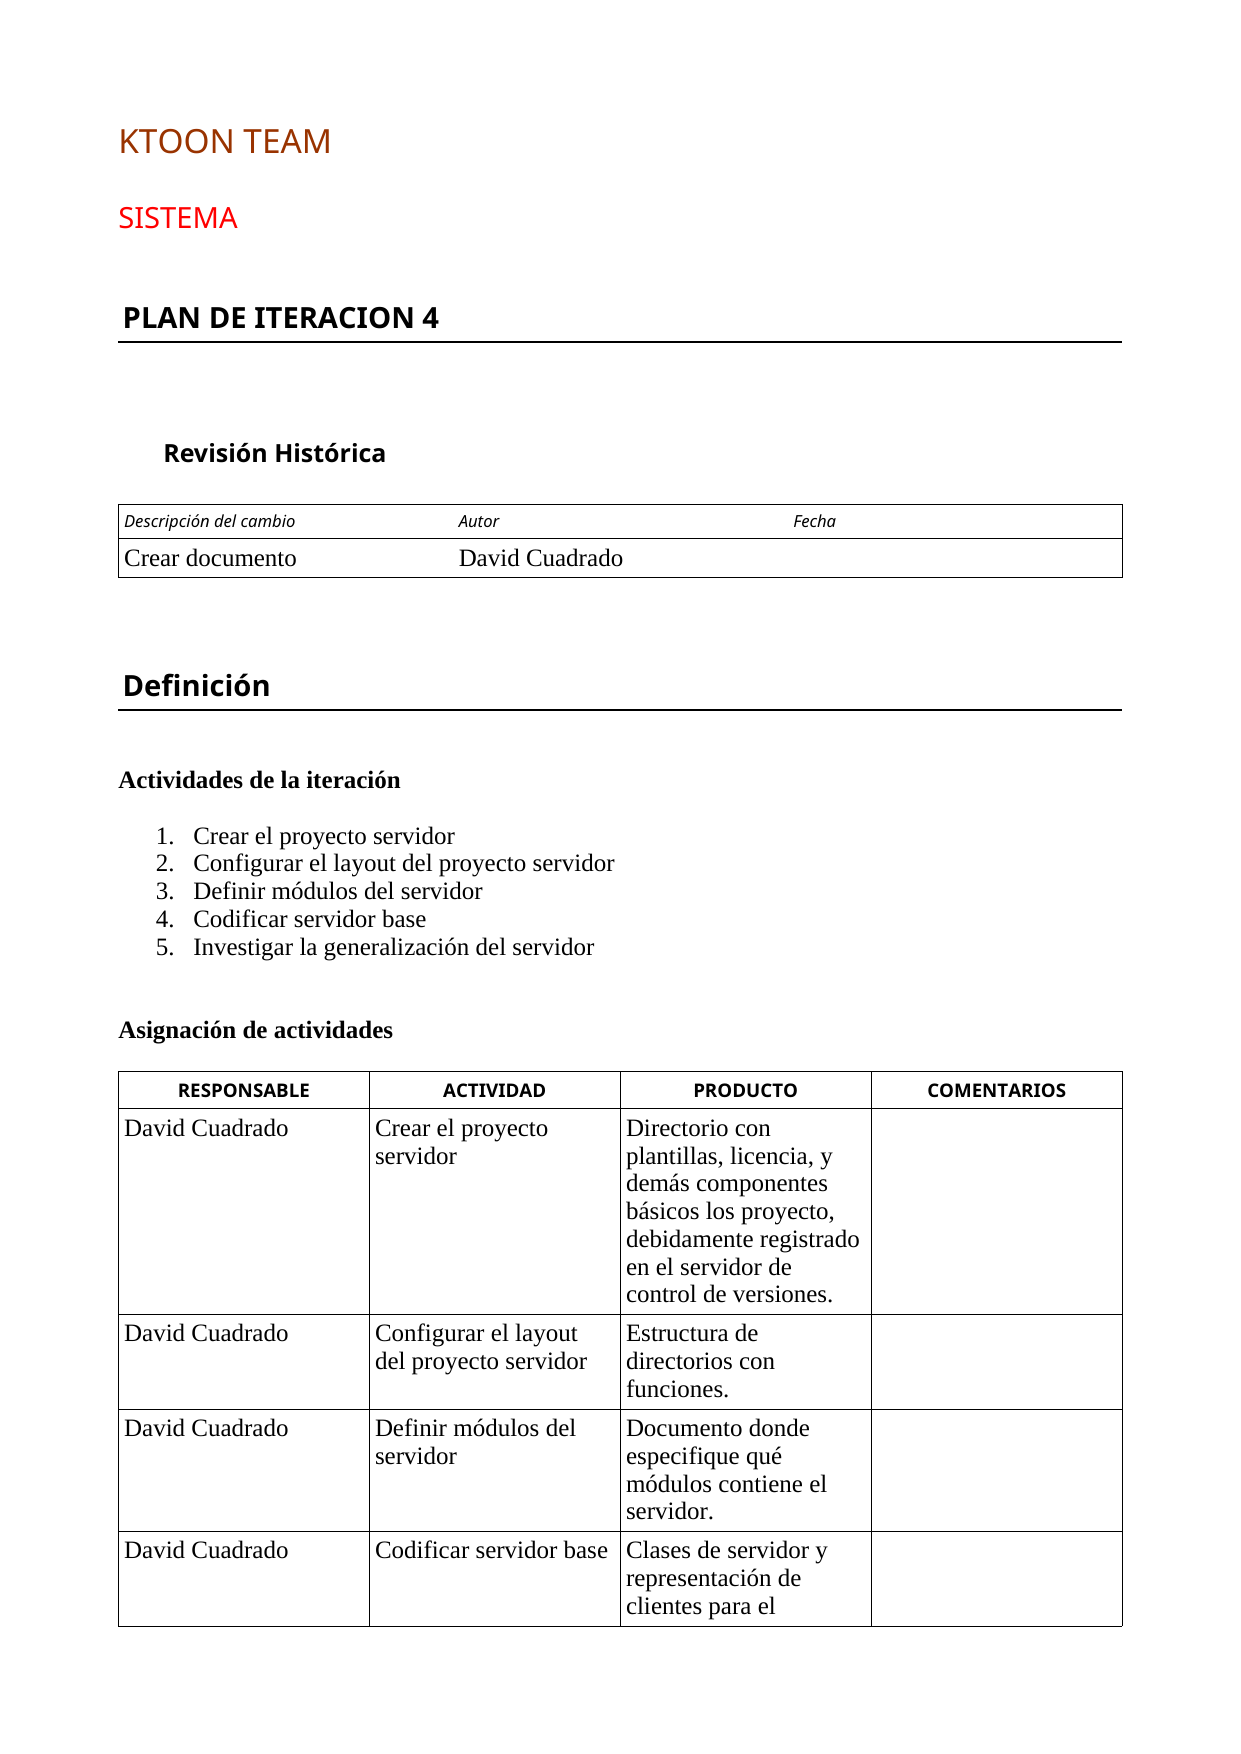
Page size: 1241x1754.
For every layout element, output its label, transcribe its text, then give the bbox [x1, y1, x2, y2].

table_header COMENTARIOS [872, 1072, 1122, 1108]
table_cell David Cuadrado [119, 1532, 369, 1626]
table_cell David Cuadrado [453, 539, 787, 577]
table_header PRODUCTO [621, 1072, 871, 1108]
text Actividades de la iteración [118, 766, 1122, 794]
table_cell Clases de servidor y representación de clientes para el [621, 1532, 871, 1626]
text KTOON TEAM [118, 118, 1122, 163]
table_cell [872, 1315, 1122, 1408]
list Investigar la generalización del servidor [156, 933, 1122, 960]
table_cell [872, 1532, 1122, 1626]
list Crear el proyecto servidor [156, 822, 1122, 849]
table_header Autor [453, 505, 787, 538]
table_cell David Cuadrado [119, 1109, 369, 1314]
table_cell [872, 1410, 1122, 1531]
table_cell Documento donde especifique qué módulos contiene el servidor. [621, 1410, 871, 1531]
table_header Descripción del cambio [119, 505, 453, 538]
list Definir módulos del servidor [156, 877, 1122, 905]
table_cell David Cuadrado [119, 1315, 369, 1408]
list Configurar el layout del proyecto servidor [156, 849, 1122, 877]
text PLAN DE ITERACION 4 [118, 293, 1122, 341]
table_cell Definir módulos del servidor [370, 1410, 620, 1531]
table_cell Estructura de directorios con funciones. [621, 1315, 871, 1408]
table_header RESPONSABLE [119, 1072, 369, 1108]
list Codificar servidor base [156, 905, 1122, 933]
table_cell David Cuadrado [119, 1410, 369, 1531]
subtitle Revisión Histórica [118, 436, 1122, 470]
table_cell [872, 1109, 1122, 1314]
text SISTEMA [118, 198, 1122, 237]
text Asignación de actividades [118, 1016, 1122, 1043]
table_cell Directorio con plantillas, licencia, y demás componentes básicos los proyecto, debidamente registrado en el servidor de control de versiones. [621, 1109, 871, 1314]
table_cell Crear el proyecto servidor [370, 1109, 620, 1314]
table_cell Configurar el layout del proyecto servidor [370, 1315, 620, 1408]
table_header ACTIVIDAD [370, 1072, 620, 1108]
table_header Fecha [787, 505, 1122, 538]
table_cell Crear documento [119, 539, 453, 577]
text Definición [118, 660, 1122, 709]
table_cell [787, 539, 1122, 577]
table_cell Codificar servidor base [370, 1532, 620, 1626]
